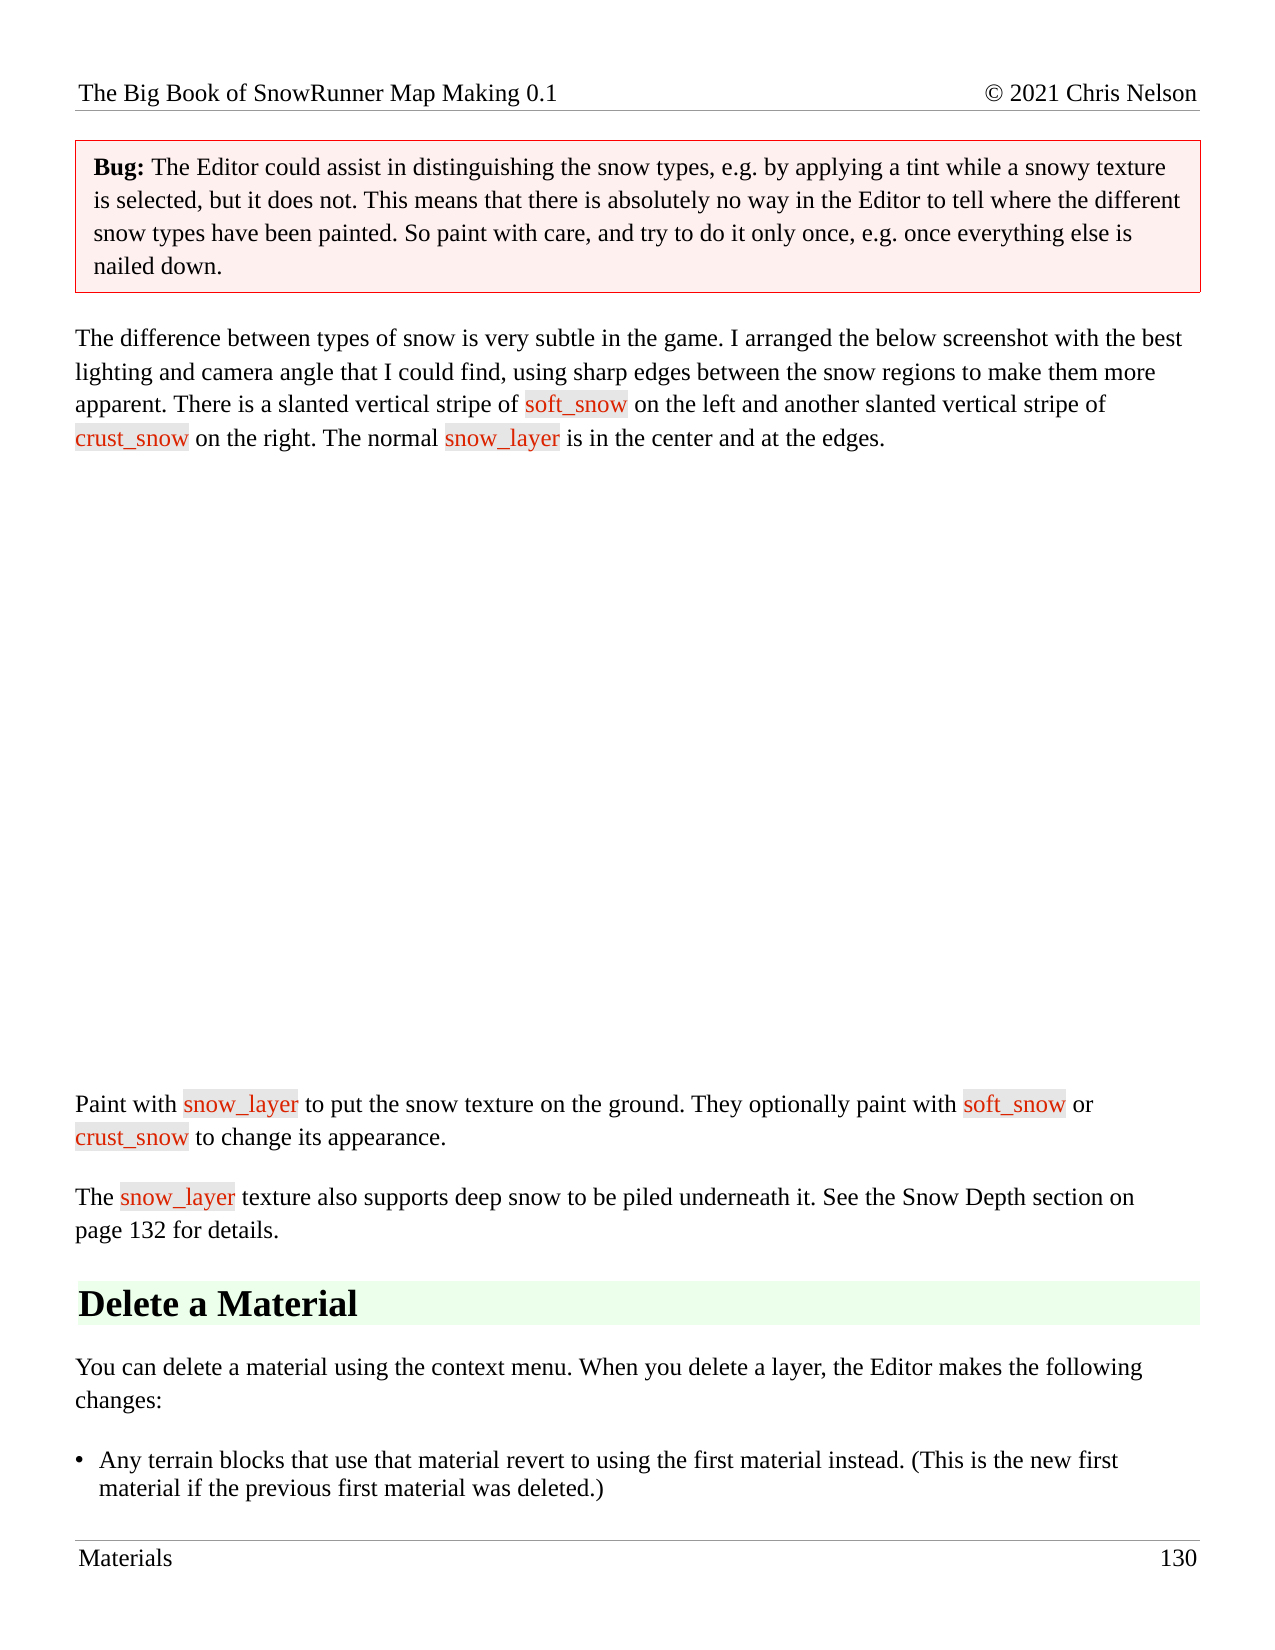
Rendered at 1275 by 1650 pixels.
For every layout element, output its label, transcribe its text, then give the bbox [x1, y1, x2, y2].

text The snow_layer texture also supports deep snow to be piled underneath it. See the Snow Depth section on page 132 for details. [75, 1182, 1200, 1244]
subtitle Delete a Material [78, 1281, 1200, 1325]
list Any terrain blocks that use that material revert to using the first material instead. (This is the new first material if the previous first material was deleted.) [75, 1445, 1200, 1502]
text You can delete a material using the context menu. When you delete a layer, the Editor makes the following changes: [75, 1352, 1200, 1413]
text The difference between types of snow is very subtle in the game. I arranged the below screenshot with the best lighting and camera angle that I could find, using sharp edges between the snow regions to make them more apparent. There is a slanted vertical stripe of soft_snow on the left and another slanted vertical stripe of crust_snow on the right. The normal snow_layer is in the center and at the edges. [75, 323, 1200, 451]
list The Editor could assist in distinguishing the snow types, e.g. by applying a tint while a snowy texture is selected, but it does not. This means that there is absolutely no way in the Editor to tell where the different snow types have been painted. So paint with care, and try to do it only once, e.g. once everything else is nailed down. [76, 141, 1200, 292]
text Paint with snow_layer to put the snow texture on the ground. They optionally paint with soft_snow or crust_snow to change its appearance. [75, 1089, 1200, 1151]
